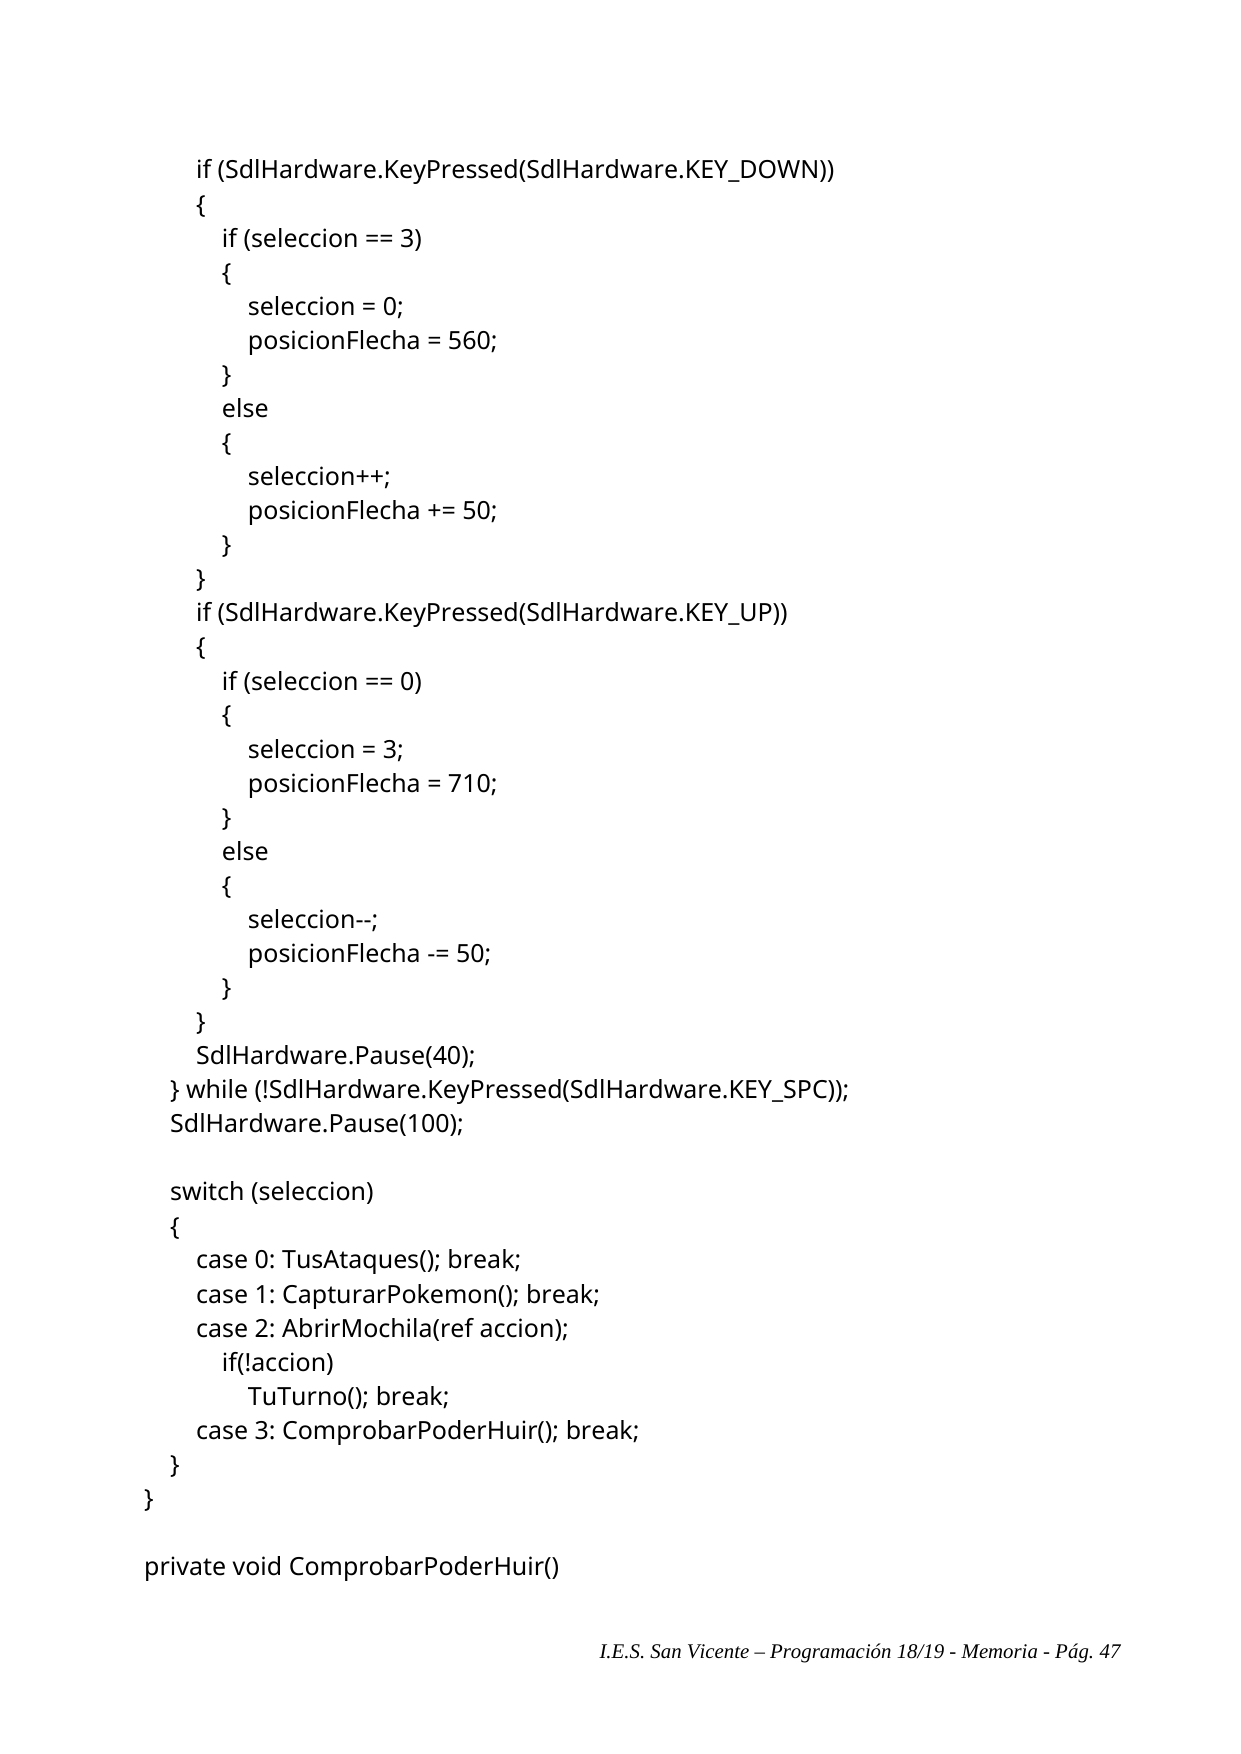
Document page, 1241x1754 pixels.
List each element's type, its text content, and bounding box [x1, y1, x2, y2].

text } [118, 799, 1122, 833]
text { [118, 425, 1122, 459]
text case 0: TusAtaques(); break; [118, 1242, 1122, 1276]
text } [118, 1447, 1122, 1481]
text if (seleccion == 3) [118, 220, 1122, 254]
text case 2: AbrirMochila(ref accion); [118, 1310, 1122, 1344]
text } [118, 1004, 1122, 1038]
text { [118, 629, 1122, 663]
text seleccion--; [118, 902, 1122, 936]
text seleccion = 0; [118, 288, 1122, 322]
text TuTurno(); break; [118, 1378, 1122, 1412]
text if (SdlHardware.KeyPressed(SdlHardware.KEY_UP)) [118, 595, 1122, 629]
text if (seleccion == 0) [118, 663, 1122, 697]
text case 1: CapturarPokemon(); break; [118, 1276, 1122, 1310]
text seleccion++; [118, 459, 1122, 493]
text posicionFlecha -= 50; [118, 936, 1122, 970]
text { [118, 254, 1122, 288]
text posicionFlecha += 50; [118, 493, 1122, 527]
text } [118, 561, 1122, 595]
text case 3: ComprobarPoderHuir(); break; [118, 1412, 1122, 1447]
text else [118, 391, 1122, 425]
text { [118, 697, 1122, 731]
text posicionFlecha = 560; [118, 322, 1122, 357]
text { [118, 867, 1122, 902]
text private void ComprobarPoderHuir() [118, 1549, 1122, 1583]
text posicionFlecha = 710; [118, 765, 1122, 799]
text } while (!SdlHardware.KeyPressed(SdlHardware.KEY_SPC)); [118, 1072, 1122, 1106]
text } [118, 1481, 1122, 1515]
text } [118, 970, 1122, 1004]
text else [118, 833, 1122, 867]
text { [118, 186, 1122, 220]
text if (SdlHardware.KeyPressed(SdlHardware.KEY_DOWN)) [118, 152, 1122, 186]
text SdlHardware.Pause(100); [118, 1106, 1122, 1140]
text SdlHardware.Pause(40); [118, 1038, 1122, 1072]
text } [118, 357, 1122, 391]
text if(!accion) [118, 1344, 1122, 1378]
text } [118, 527, 1122, 561]
text seleccion = 3; [118, 731, 1122, 765]
text { [118, 1208, 1122, 1242]
text switch (seleccion) [118, 1174, 1122, 1208]
